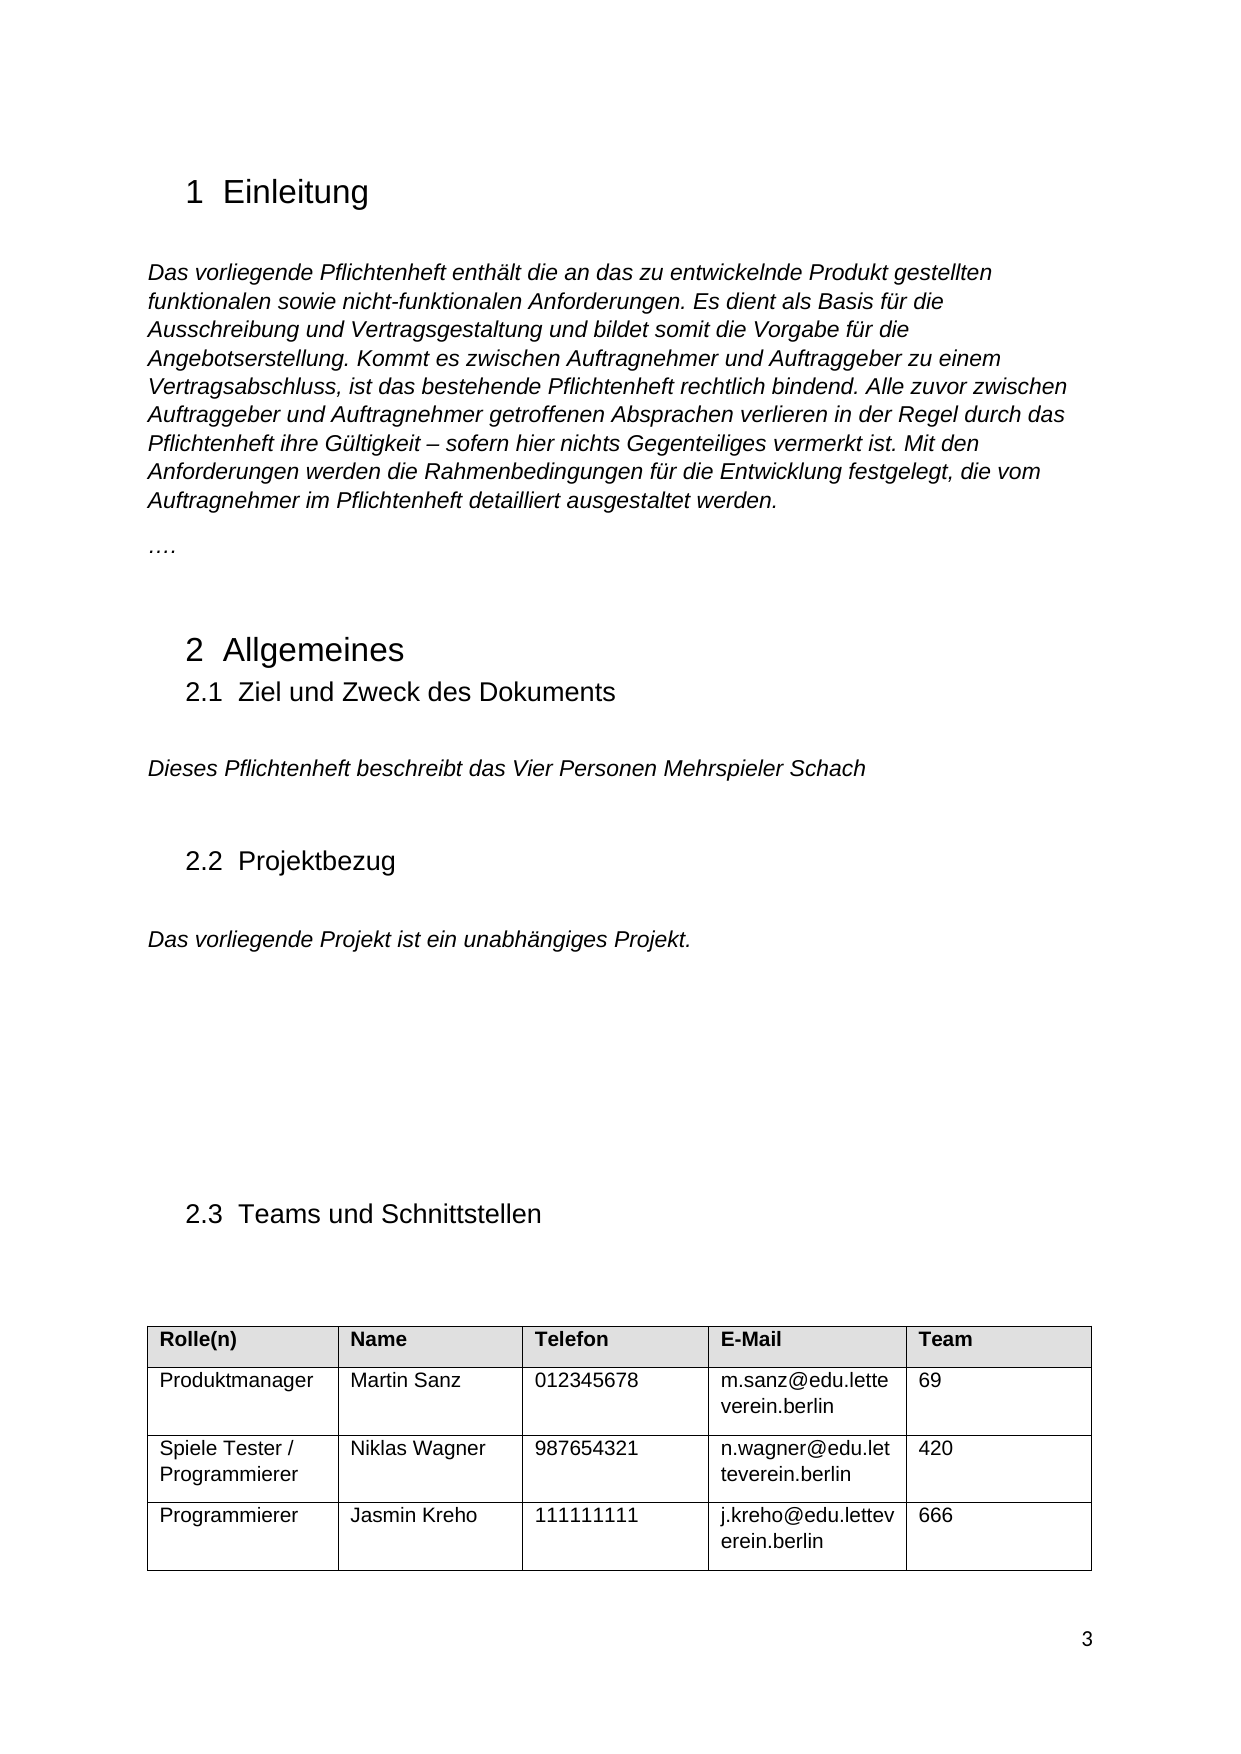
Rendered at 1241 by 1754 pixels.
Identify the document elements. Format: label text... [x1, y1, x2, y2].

text Das vorliegende Pflichtenheft enthält die an das zu entwickelnde Produkt gestellten funktionalen sowie nicht-funktionalen Anforderungen. Es dient als Basis für die Ausschreibung und Vertragsgestaltung und bildet somit die Vorgabe für die Angebotserstellung. Kommt es zwischen Auftragnehmer und Auftraggeber zu einem Vertragsabschluss, ist das bestehende Pflichtenheft rechtlich bindend. Alle zuvor zwischen Auftraggeber und Auftragnehmer getroffenen Absprachen verlieren in der Regel durch das Pflichtenheft ihre Gültigkeit – sofern hier nichts Gegenteiliges vermerkt ist. Mit den Anforderungen werden die Rahmenbedingungen für die Entwicklung festgelegt, die vom Auftragnehmer im Pflichtenheft detailliert ausgestaltet werden. [148, 259, 1093, 513]
text Dieses Pflichtenheft beschreibt das Vier Personen Mehrspieler Schach [148, 755, 1093, 781]
subtitle Projektbezug [185, 845, 1093, 876]
table_cell Martin Sanz [339, 1368, 522, 1435]
table_cell Jasmin Kreho [339, 1503, 522, 1570]
table_cell Programmierer [148, 1503, 338, 1570]
table_cell Niklas Wagner [339, 1436, 522, 1502]
subtitle Einleitung [185, 173, 1093, 211]
table_header Name [339, 1327, 522, 1367]
table_header E-Mail [709, 1327, 906, 1367]
table_cell n.wagner@edu.letteverein.berlin [709, 1436, 906, 1502]
table_cell Spiele Tester / Programmierer [148, 1436, 338, 1502]
subtitle Teams und Schnittstellen [185, 1198, 1093, 1229]
table_cell m.sanz@edu.letteverein.berlin [709, 1368, 906, 1435]
text …. [148, 532, 1093, 558]
table_cell 420 [907, 1436, 1091, 1502]
table_cell 987654321 [523, 1436, 708, 1502]
table_header Rolle(n) [148, 1327, 338, 1367]
text Das vorliegende Projekt ist ein unabhängiges Projekt. [148, 926, 1093, 952]
table_cell Produktmanager [148, 1368, 338, 1435]
table_cell j.kreho@edu.letteverein.berlin [709, 1503, 906, 1570]
table_header Telefon [523, 1327, 708, 1367]
subtitle Allgemeines [185, 630, 1093, 669]
table_cell 666 [907, 1503, 1091, 1570]
table_cell 111111111 [523, 1503, 708, 1570]
subtitle Ziel und Zweck des Dokuments [185, 676, 1093, 707]
table_header Team [907, 1327, 1091, 1367]
table_cell 69 [907, 1368, 1091, 1435]
table_cell 012345678 [523, 1368, 708, 1435]
